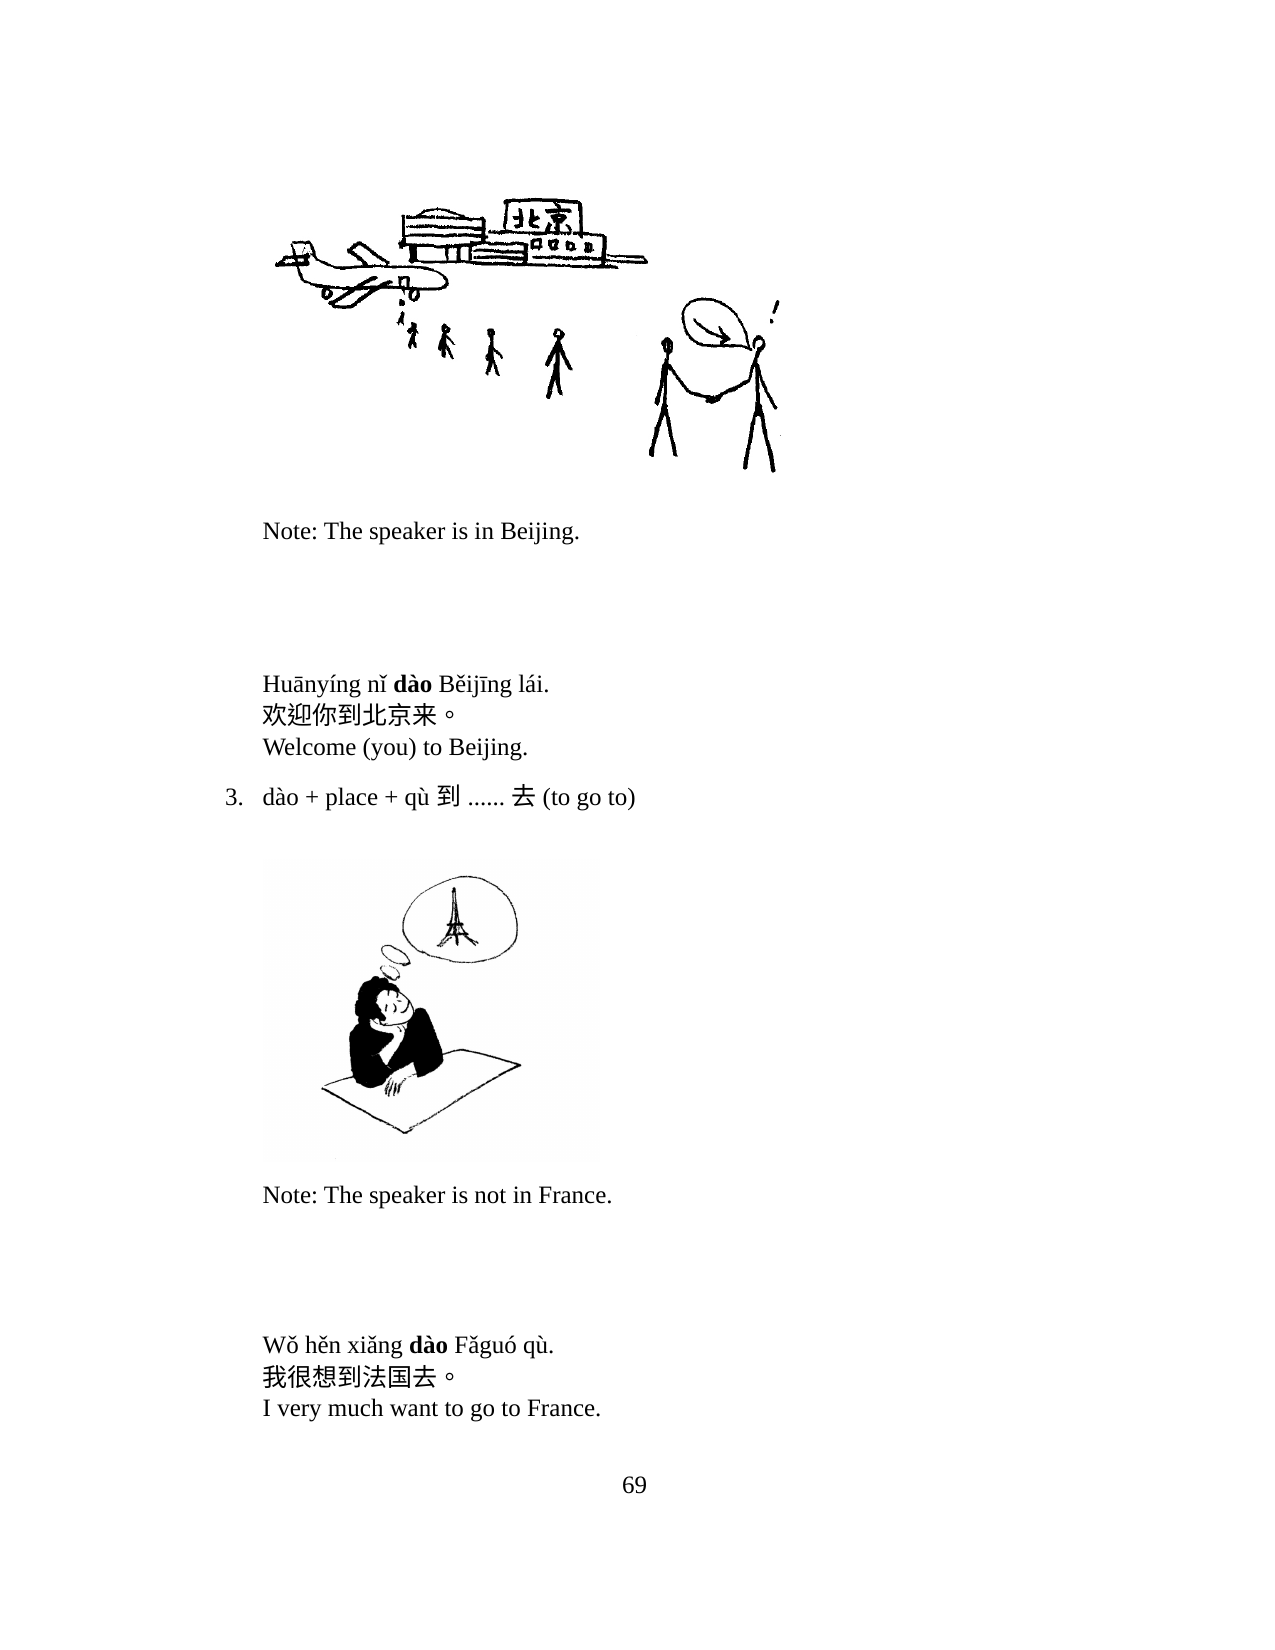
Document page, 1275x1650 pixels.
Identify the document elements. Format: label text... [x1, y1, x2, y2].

list Note: The speaker is not in France. [225, 1180, 1125, 1208]
list dào + place + qù 到 ...... 去 (to go to) [225, 778, 1125, 813]
list Note: The speaker is in Beijing. [225, 513, 1125, 547]
picture [262, 178, 800, 495]
list Wǒ hěn xiǎng dào Fǎguó qù. 我很想到法国去。 I very much want to go to France. [225, 1302, 1125, 1422]
picture [262, 859, 600, 1162]
list Huānyíng nǐ dào Běijīng lái. 欢迎你到北京来。 Welcome (you) to Beijing. [225, 640, 1125, 761]
